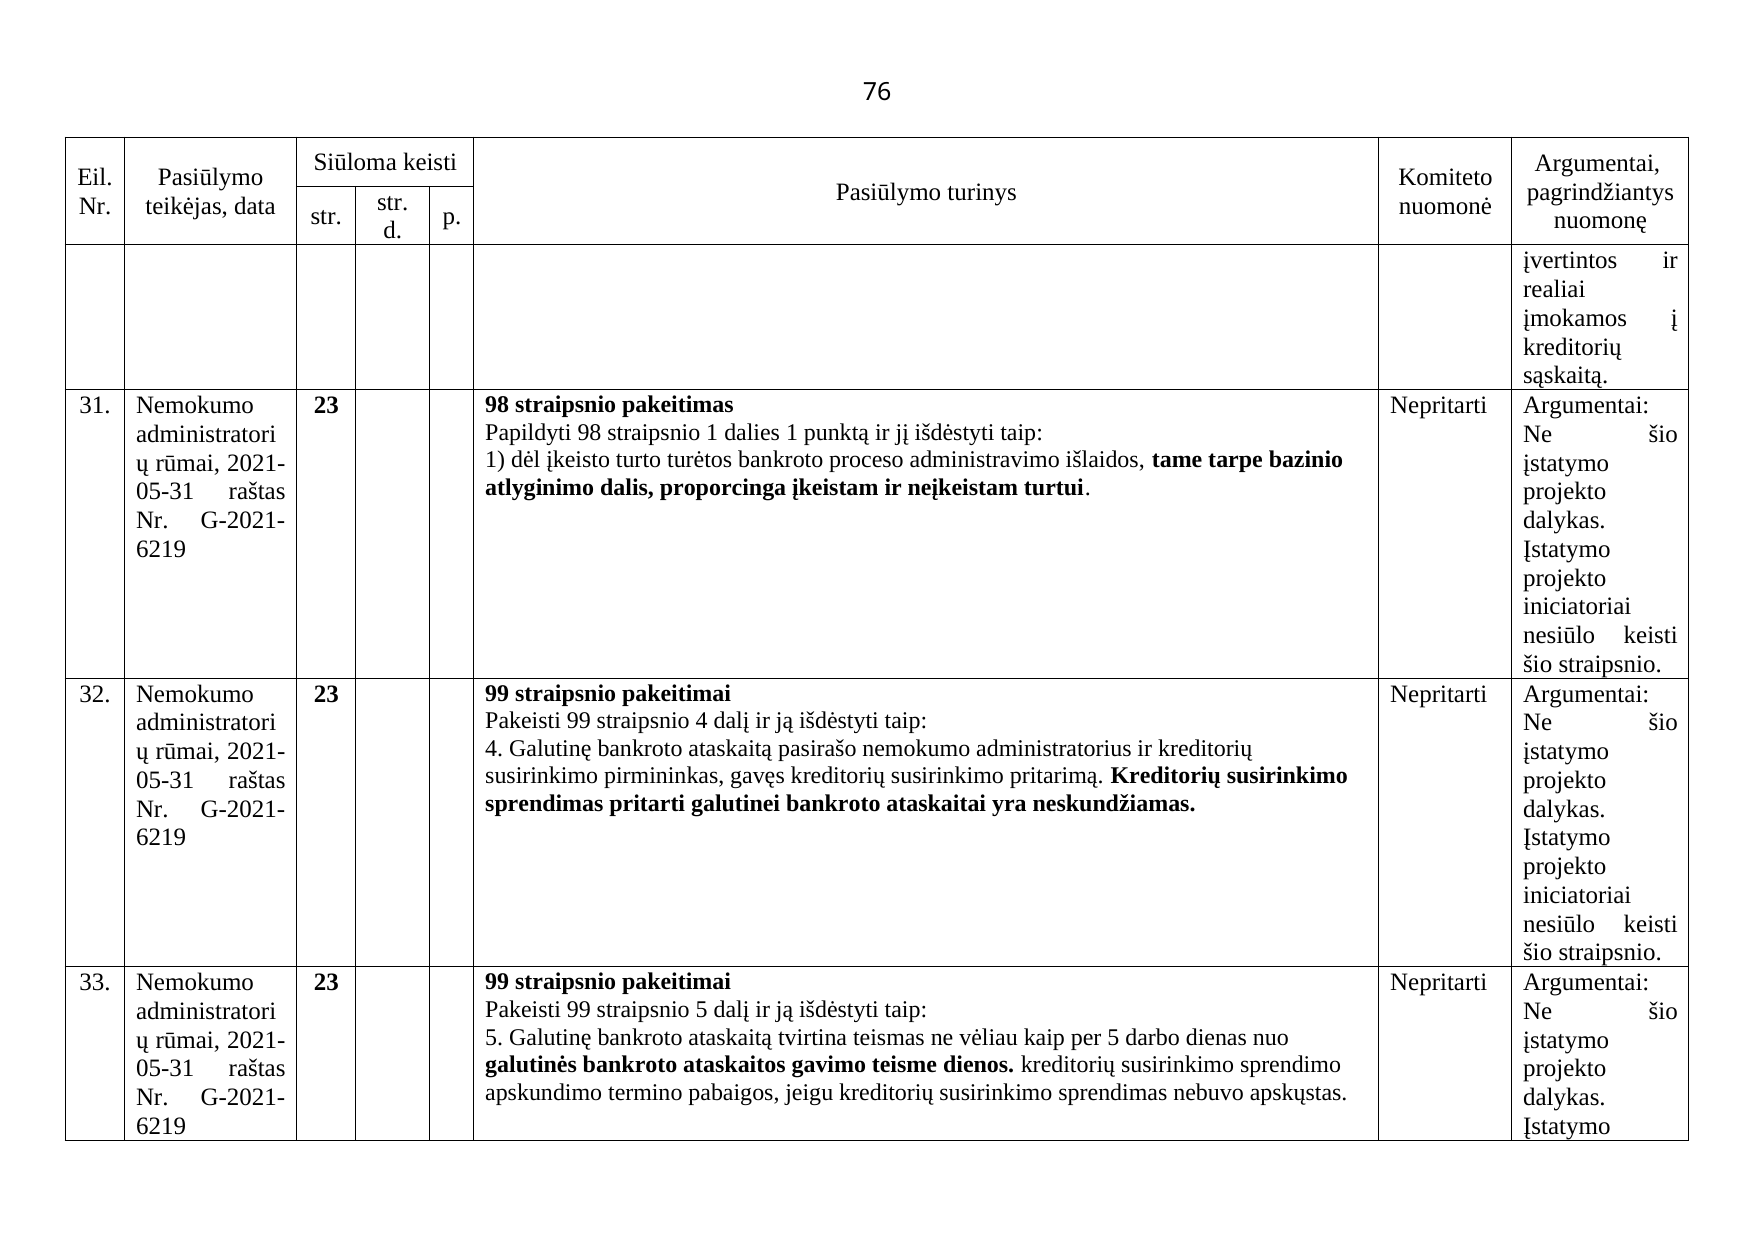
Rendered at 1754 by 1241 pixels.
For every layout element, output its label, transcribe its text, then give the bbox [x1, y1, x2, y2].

table_cell [125, 245, 296, 389]
table_cell [356, 245, 429, 389]
table_cell [297, 245, 355, 389]
table_header Siūloma keisti [297, 138, 473, 186]
table_cell [430, 245, 473, 389]
table_cell Nepritarti [1379, 390, 1511, 678]
table_cell Nemokumo administratorių rūmai, 2021-05-31 raštas Nr. G-2021-6219 [125, 679, 296, 966]
table_cell [1379, 245, 1511, 389]
table_cell [430, 390, 473, 678]
table_cell [66, 245, 124, 389]
table_cell [356, 967, 429, 1140]
table_cell Nepritarti [1379, 967, 1511, 1140]
table_cell Argumentai: Ne šio įstatymo projekto dalykas. Įstatymo projekto iniciatoriai nesiūlo keisti šio straipsnio. [1512, 390, 1688, 678]
table_cell str. d. [356, 187, 429, 244]
table_cell [356, 679, 429, 966]
table_cell 32. [66, 679, 124, 966]
table_header Argumentai, pagrindžiantys nuomonę [1512, 138, 1688, 244]
table_header Komiteto nuomonė [1379, 138, 1511, 244]
table_cell [474, 245, 1378, 389]
table_cell 99 straipsnio pakeitimai Pakeisti 99 straipsnio 4 dalį ir ją išdėstyti taip: 4. Galutinę bankroto ataskaitą pasirašo nemokumo administratorius ir kreditorių susirinkimo pirmininkas, gavęs kreditorių susirinkimo pritarimą. Kreditorių susirinkimo sprendimas pritarti galutinei bankroto ataskaitai yra neskundžiamas. [474, 679, 1378, 966]
table_cell [430, 679, 473, 966]
table_header Eil. Nr. [66, 138, 124, 244]
table_cell 98 straipsnio pakeitimas Papildyti 98 straipsnio 1 dalies 1 punktą ir jį išdėstyti taip: 1) dėl įkeisto turto turėtos bankroto proceso administravimo išlaidos, tame tarpe bazinio atlyginimo dalis, proporcinga įkeistam ir neįkeistam turtui. [474, 390, 1378, 678]
table_cell p. [430, 187, 473, 244]
table_cell 33. [66, 967, 124, 1140]
table_cell Argumentai: Ne šio įstatymo projekto dalykas. Įstatymo [1512, 967, 1688, 1140]
table_cell 23 [297, 390, 355, 678]
table_header Pasiūlymo teikėjas, data [125, 138, 296, 244]
table_cell Nemokumo administratorių rūmai, 2021-05-31 raštas Nr. G-2021-6219 [125, 967, 296, 1140]
table_cell [356, 390, 429, 678]
table_cell Argumentai: Ne šio įstatymo projekto dalykas. Įstatymo projekto iniciatoriai nesiūlo keisti šio straipsnio. [1512, 679, 1688, 966]
table_cell 23 [297, 679, 355, 966]
table_cell įvertintos ir realiai įmokamos į kreditorių sąskaitą. [1512, 245, 1688, 389]
table_cell Nemokumo administratorių rūmai, 2021-05-31 raštas Nr. G-2021-6219 [125, 390, 296, 678]
table_cell [430, 967, 473, 1140]
table_cell 23 [297, 967, 355, 1140]
table_header Pasiūlymo turinys [474, 138, 1378, 244]
table_cell 99 straipsnio pakeitimai Pakeisti 99 straipsnio 5 dalį ir ją išdėstyti taip: 5. Galutinę bankroto ataskaitą tvirtina teismas ne vėliau kaip per 5 darbo dienas nuo galutinės bankroto ataskaitos gavimo teisme dienos. kreditorių susirinkimo sprendimo apskundimo termino pabaigos, jeigu kreditorių susirinkimo sprendimas nebuvo apskųstas. [474, 967, 1378, 1140]
table_cell str. [297, 187, 355, 244]
table_cell Nepritarti [1379, 679, 1511, 966]
table_cell 31. [66, 390, 124, 678]
